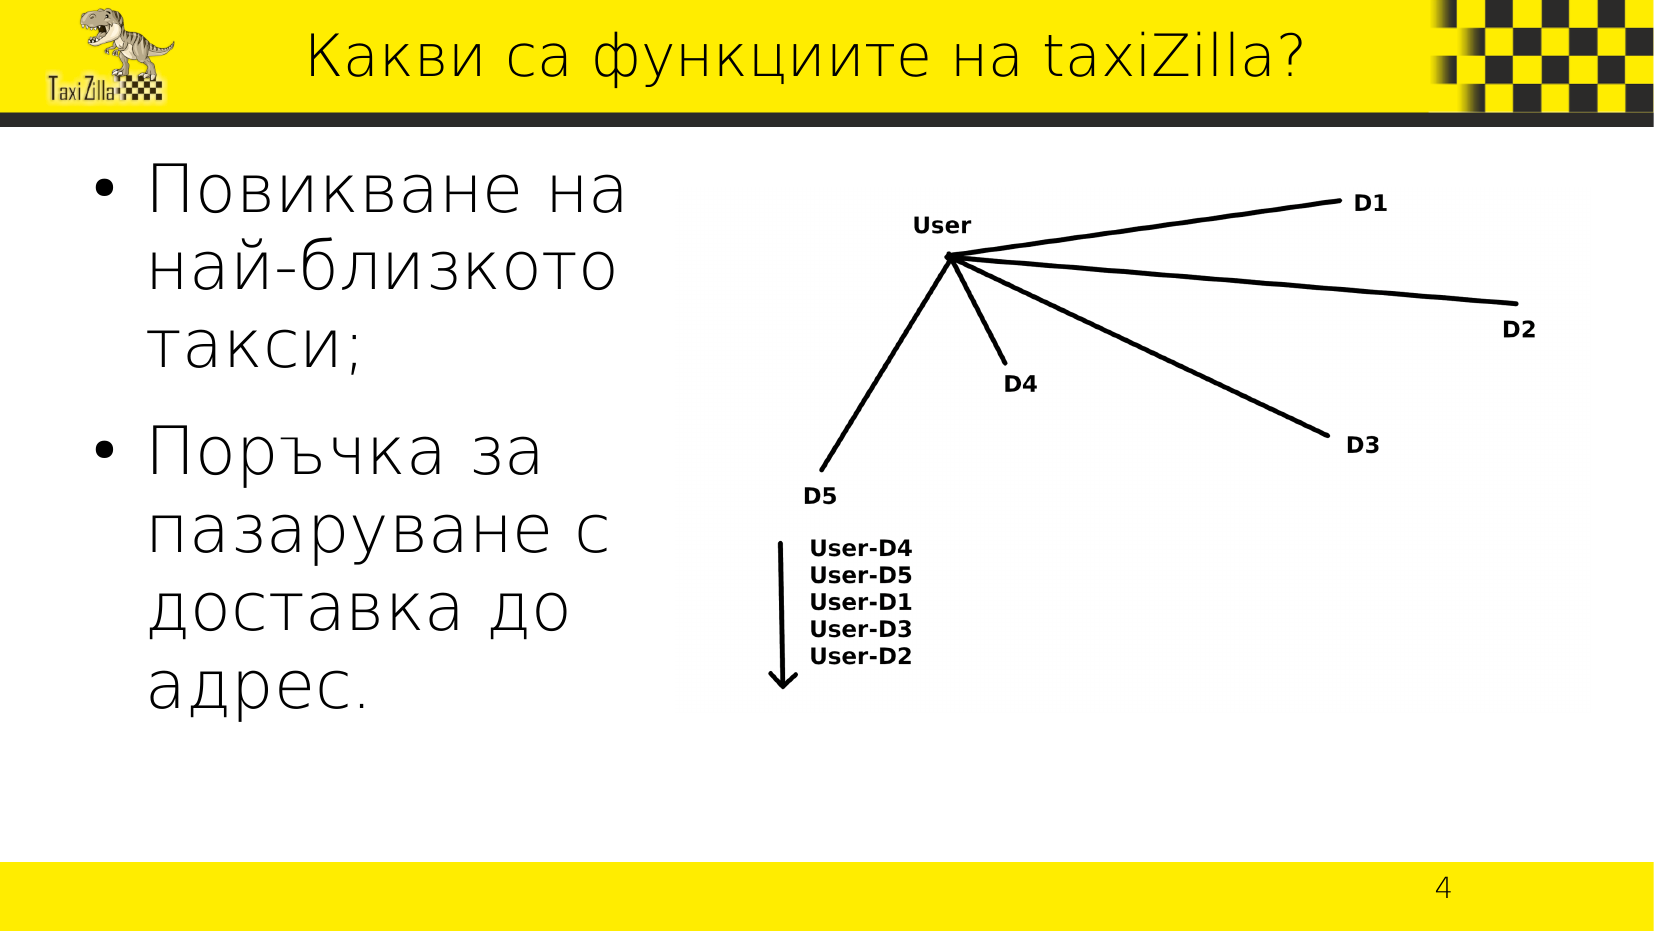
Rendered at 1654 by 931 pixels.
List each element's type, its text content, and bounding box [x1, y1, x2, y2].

title Какви са функциите на taxiZilla? [225, 0, 1388, 113]
list Повикване на най-близкото такси; Поръчка за пазаруване с доставка до адрес. [75, 150, 788, 826]
picture [0, 0, 1654, 931]
